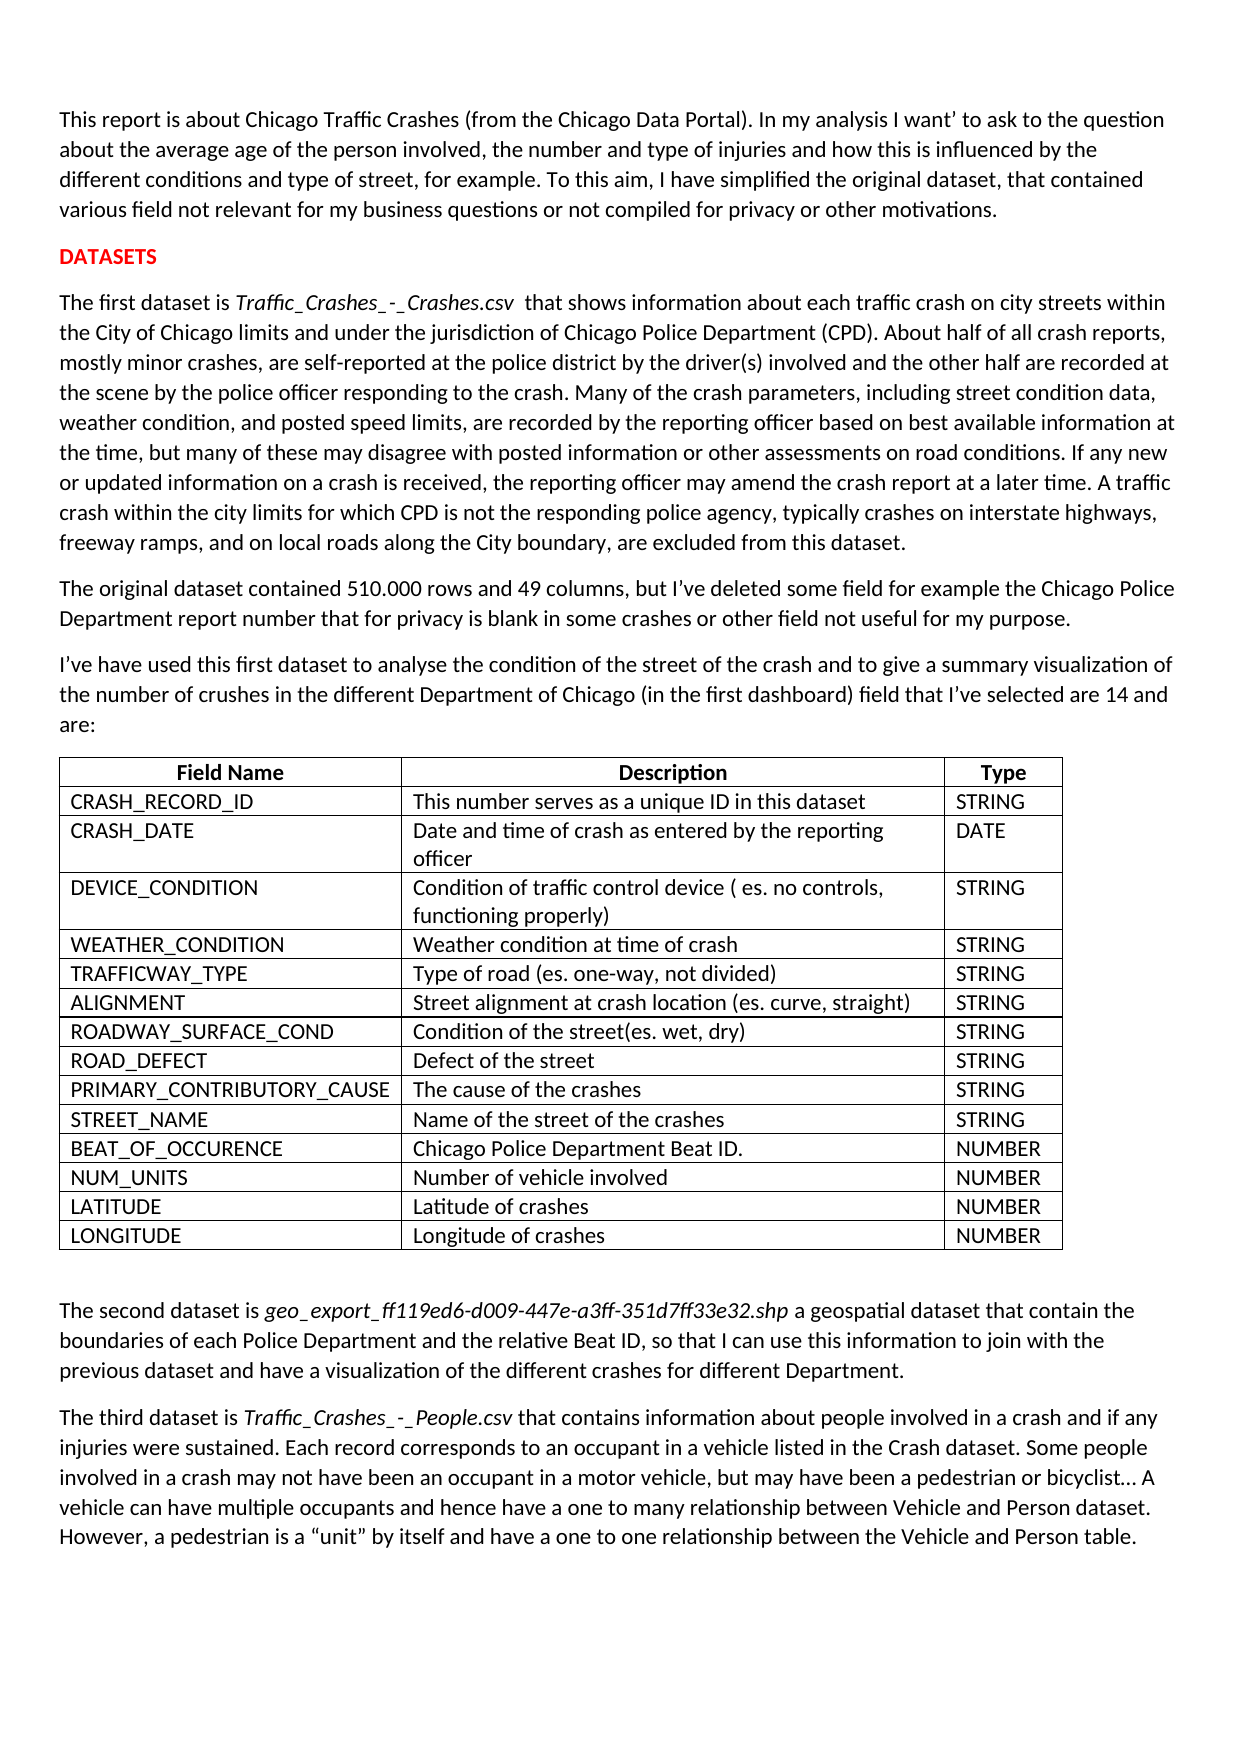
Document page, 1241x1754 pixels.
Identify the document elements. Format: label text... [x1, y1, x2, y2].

table_cell STRING [945, 1047, 1062, 1074]
table_cell Condition of the street(es. wet, dry) [402, 1018, 944, 1046]
table_cell LONGITUDE [60, 1221, 401, 1249]
table_cell NUMBER [945, 1221, 1062, 1249]
table_cell Defect of the street [402, 1047, 944, 1074]
table_cell ROAD_DEFECT [60, 1047, 401, 1074]
table_cell STRING [945, 1018, 1062, 1046]
table_cell Street alignment at crash location (es. curve, straight) [402, 989, 944, 1016]
table_cell PRIMARY_CONTRIBUTORY_CAUSE [60, 1076, 401, 1104]
table_cell The cause of the crashes [402, 1076, 944, 1104]
text DATASETS [59, 242, 1181, 270]
table_cell Longitude of crashes [402, 1221, 944, 1249]
table_cell Number of vehicle involved [402, 1163, 944, 1191]
table_cell STRING [945, 873, 1062, 929]
table_cell Date and time of crash as entered by the reporting officer [402, 816, 944, 872]
table_cell DEVICE_CONDITION [60, 873, 401, 929]
table_cell This number serves as a unique ID in this dataset [402, 787, 944, 815]
table_cell Weather condition at time of crash [402, 930, 944, 958]
table_cell CRASH_RECORD_ID [60, 787, 401, 815]
table_cell CRASH_DATE [60, 816, 401, 872]
table_cell STRING [945, 1105, 1062, 1133]
table_header Type [945, 758, 1062, 786]
text I’ve have used this first dataset to analyse the condition of the street of the crash and to give a summary visualization of the number of crushes in the different Department of Chicago (in the first dashboard) field that I’ve selected are 14 and are: [59, 651, 1181, 738]
table_cell Latitude of crashes [402, 1192, 944, 1220]
table_cell NUMBER [945, 1192, 1062, 1220]
table_cell STRING [945, 959, 1062, 987]
table_header Description [402, 758, 944, 786]
table_cell Name of the street of the crashes [402, 1105, 944, 1133]
table_cell WEATHER_CONDITION [60, 930, 401, 958]
text The second dataset is geo_export_ff119ed6-d009-447e-a3ff-351d7ff33e32.shp a geospatial dataset that contain the boundaries of each Police Department and the relative Beat ID, so that I can use this information to join with the previous dataset and have a visualization of the different crashes for different Department. [59, 1297, 1181, 1384]
text This report is about Chicago Traffic Crashes (from the Chicago Data Portal). In my analysis I want’ to ask to the question about the average age of the person involved, the number and type of injuries and how this is influenced by the different conditions and type of street, for example. To this aim, I have simplified the original dataset, that contained various field not relevant for my business questions or not compiled for privacy or other motivations. [59, 106, 1181, 223]
table_cell LATITUDE [60, 1192, 401, 1220]
table_cell STRING [945, 989, 1062, 1016]
table_cell STRING [945, 787, 1062, 815]
text The first dataset is Traffic_Crashes_-_Crashes.csv that shows information about each traffic crash on city streets within the City of Chicago limits and under the jurisdiction of Chicago Police Department (CPD). About half of all crash reports, mostly minor crashes, are self-reported at the police district by the driver(s) involved and the other half are recorded at the scene by the police officer responding to the crash. Many of the crash parameters, including street condition data, weather condition, and posted speed limits, are recorded by the reporting officer based on best available information at the time, but many of these may disagree with posted information or other assessments on road conditions. If any new or updated information on a crash is received, the reporting officer may amend the crash report at a later time. A traffic crash within the city limits for which CPD is not the responding police agency, typically crashes on interstate highways, freeway ramps, and on local roads along the City boundary, are excluded from this dataset. [59, 288, 1181, 556]
text The third dataset is Traffic_Crashes_-_People.csv that contains information about people involved in a crash and if any injuries were sustained. Each record corresponds to an occupant in a vehicle listed in the Crash dataset. Some people involved in a crash may not have been an occupant in a motor vehicle, but may have been a pedestrian or bicyclist… A vehicle can have multiple occupants and hence have a one to many relationship between Vehicle and Person dataset. However, a pedestrian is a “unit” by itself and have a one to one relationship between the Vehicle and Person table. [59, 1403, 1181, 1551]
table_cell Type of road (es. one-way, not divided) [402, 959, 944, 987]
table_cell Chicago Police Department Beat ID. [402, 1134, 944, 1162]
table_cell NUMBER [945, 1163, 1062, 1191]
table_cell ALIGNMENT [60, 989, 401, 1016]
table_header Field Name [60, 758, 401, 786]
table_cell STREET_NAME [60, 1105, 401, 1133]
table_cell STRING [945, 930, 1062, 958]
table_cell TRAFFICWAY_TYPE [60, 959, 401, 987]
table_cell NUMBER [945, 1134, 1062, 1162]
table_cell DATE [945, 816, 1062, 872]
table_cell NUM_UNITS [60, 1163, 401, 1191]
table_cell Condition of traffic control device ( es. no controls, functioning properly) [402, 873, 944, 929]
table_cell ROADWAY_SURFACE_COND [60, 1018, 401, 1046]
table_cell STRING [945, 1076, 1062, 1104]
table_cell BEAT_OF_OCCURENCE [60, 1134, 401, 1162]
text The original dataset contained 510.000 rows and 49 columns, but I’ve deleted some field for example the Chicago Police Department report number that for privacy is blank in some crashes or other field not useful for my purpose. [59, 574, 1181, 632]
